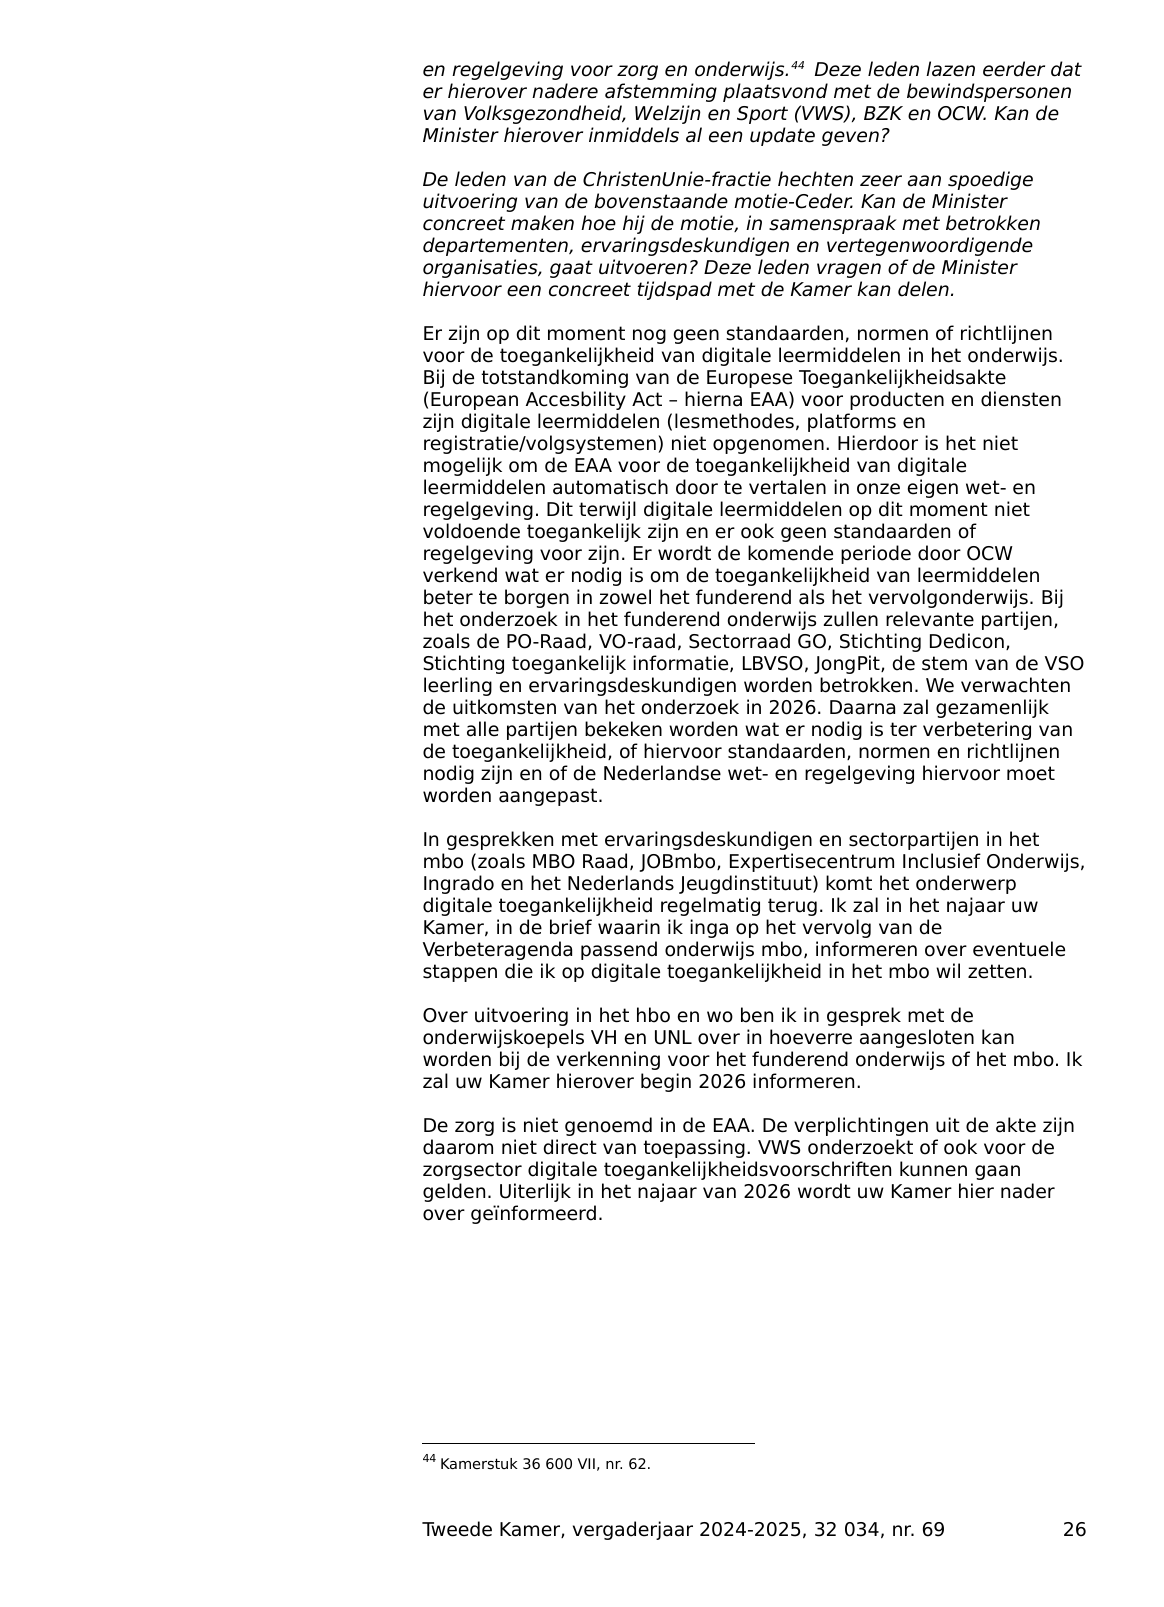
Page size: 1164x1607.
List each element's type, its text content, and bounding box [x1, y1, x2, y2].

text Kamerstuk 36 600 VII, nr. 62. [422, 1452, 1087, 1474]
text De leden van de ChristenUnie-fractie hechten zeer aan spoedige uitvoering van de bovenstaande motie-Ceder. Kan de Minister concreet maken hoe hij de motie, in samenspraak met betrokken departementen, ervaringsdeskundigen en vertegenwoordigende organisaties, gaat uitvoeren? Deze leden vragen of de Minister hiervoor een concreet tijdspad met de Kamer kan delen. [422, 169, 1087, 301]
text en regelgeving voor zorg en onderwijs. Deze leden lazen eerder dat er hierover nadere afstemming plaatsvond met de bewindspersonen van Volksgezondheid, Welzijn en Sport (VWS), BZK en OCW. Kan de Minister hierover inmiddels al een update geven? [422, 59, 1087, 147]
text Er zijn op dit moment nog geen standaarden, normen of richtlijnen voor de toegankelijkheid van digitale leermiddelen in het onderwijs. Bij de totstandkoming van de Europese Toegankelijkheidsakte (European Accesbility Act – hierna EAA) voor producten en diensten zijn digitale leermiddelen (lesmethodes, platforms en registratie/volgsystemen) niet opgenomen. Hierdoor is het niet mogelijk om de EAA voor de toegankelijkheid van digitale leermiddelen automatisch door te vertalen in onze eigen wet- en regelgeving. Dit terwijl digitale leermiddelen op dit moment niet voldoende toegankelijk zijn en er ook geen standaarden of regelgeving voor zijn. Er wordt de komende periode door OCW verkend wat er nodig is om de toegankelijkheid van leermiddelen beter te borgen in zowel het funderend als het vervolgonderwijs. Bij het onderzoek in het funderend onderwijs zullen relevante partijen, zoals de PO-Raad, VO-raad, Sectorraad GO, Stichting Dedicon, Stichting toegankelijk informatie, LBVSO, JongPit, de stem van de VSO leerling en ervaringsdeskundigen worden betrokken. We verwachten de uitkomsten van het onderzoek in 2026. Daarna zal gezamenlijk met alle partijen bekeken worden wat er nodig is ter verbetering van de toegankelijkheid, of hiervoor standaarden, normen en richtlijnen nodig zijn en of de Nederlandse wet- en regelgeving hiervoor moet worden aangepast. [422, 323, 1087, 807]
text De zorg is niet genoemd in de EAA. De verplichtingen uit de akte zijn daarom niet direct van toepassing. VWS onderzoekt of ook voor de zorgsector digitale toegankelijkheidsvoorschriften kunnen gaan gelden. Uiterlijk in het najaar van 2026 wordt uw Kamer hier nader over geïnformeerd. [422, 1115, 1087, 1225]
text In gesprekken met ervaringsdeskundigen en sectorpartijen in het mbo (zoals MBO Raad, JOBmbo, Expertisecentrum Inclusief Onderwijs, Ingrado en het Nederlands Jeugdinstituut) komt het onderwerp digitale toegankelijkheid regelmatig terug. Ik zal in het najaar uw Kamer, in de brief waarin ik inga op het vervolg van de Verbeteragenda passend onderwijs mbo, informeren over eventuele stappen die ik op digitale toegankelijkheid in het mbo wil zetten. [422, 829, 1087, 983]
text Over uitvoering in het hbo en wo ben ik in gesprek met de onderwijskoepels VH en UNL over in hoeverre aangesloten kan worden bij de verkenning voor het funderend onderwijs of het mbo. Ik zal uw Kamer hierover begin 2026 informeren. [422, 1005, 1087, 1093]
